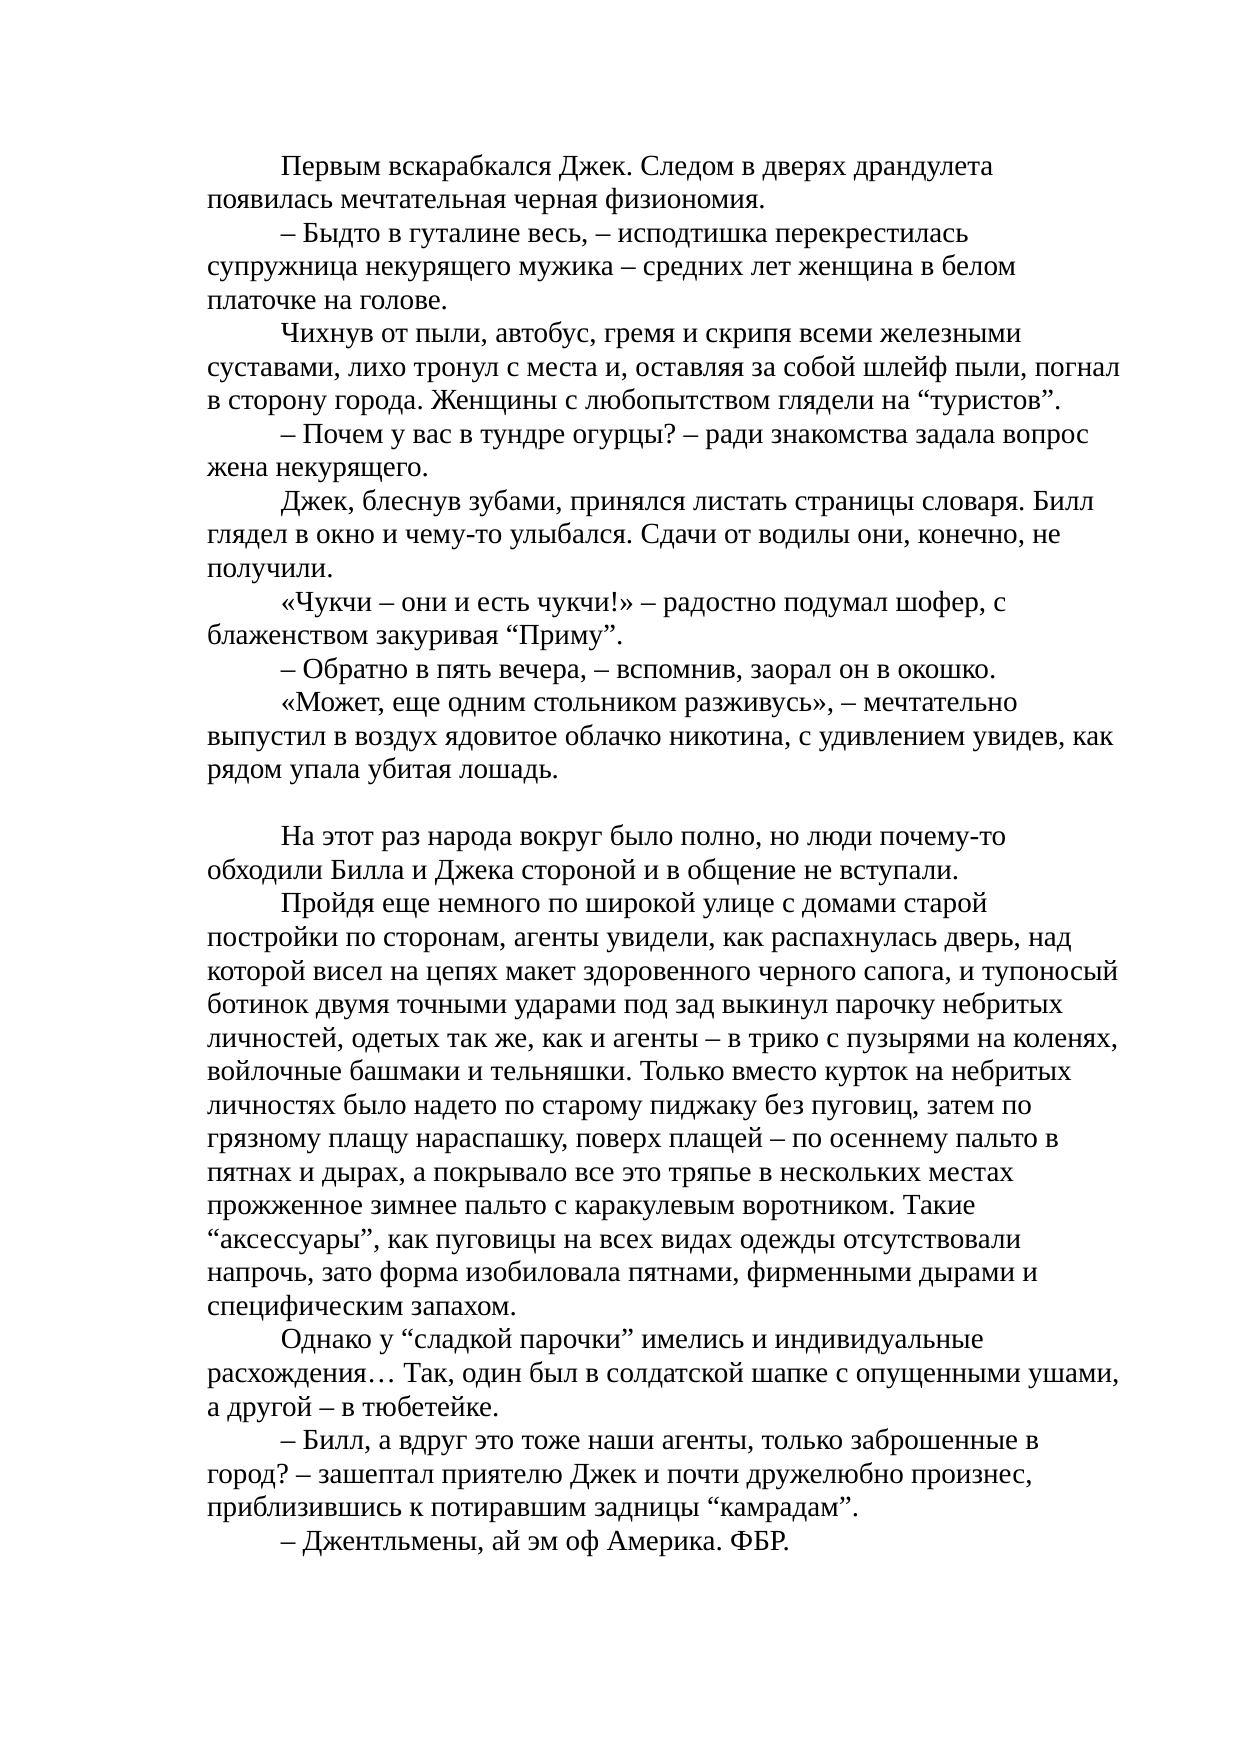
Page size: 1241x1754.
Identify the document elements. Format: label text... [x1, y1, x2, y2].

text «Может, еще одним стольником разживусь», – мечтательно выпустил в воздух ядовитое облачко никотина, с удивлением увидев, как рядом упала убитая лошадь. [207, 684, 1122, 785]
text – Быдто в гуталине весь, – исподтишка перекрестилась супружница некурящего мужика – средних лет женщина в белом платочке на голове. [207, 215, 1122, 315]
text На этот раз народа вокруг было полно, но люди почему-то обходили Билла и Джека стороной и в общение не вступали. [207, 818, 1122, 886]
text Джек, блеснув зубами, принялся листать страницы словаря. Билл глядел в окно и чему-то улыбался. Сдачи от водилы они, конечно, не получили. [207, 483, 1122, 584]
text Однако у “сладкой парочки” имелись и индивидуальные расхождения… Так, один был в солдатской шапке с опущенными ушами, а другой – в тюбетейке. [207, 1322, 1122, 1422]
text – Обратно в пять вечера, – вспомнив, заорал он в окошко. [207, 651, 1122, 684]
text «Чукчи – они и есть чукчи!» – радостно подумал шофер, с блаженством закуривая “Приму”. [207, 584, 1122, 651]
text Пройдя еще немного по широкой улице с домами старой постройки по сторонам, агенты увидели, как распахнулась дверь, над которой висел на цепях макет здоровенного черного сапога, и тупоносый ботинок двумя точными ударами под зад выкинул парочку небритых личностей, одетых так же, как и агенты – в трико с пузырями на коленях, войлочные башмаки и тельняшки. Только вместо курток на небритых личностях было надето по старому пиджаку без пуговиц, затем по грязному плащу нараспашку, поверх плащей – по осеннему пальто в пятнах и дырах, а покрывало все это тряпье в нескольких местах прожженное зимнее пальто с каракулевым воротником. Такие “аксессуары”, как пуговицы на всех видах одежды отсутствовали напрочь, зато форма изобиловала пятнами, фирменными дырами и специфическим запахом. [207, 886, 1122, 1322]
text Первым вскарабкался Джек. Следом в дверях драндулета появилась мечтательная черная физиономия. [207, 148, 1122, 215]
text – Билл, а вдруг это тоже наши агенты, только заброшенные в город? – зашептал приятелю Джек и почти дружелюбно произнес, приблизившись к потиравшим задницы “камрадам”. [207, 1422, 1122, 1523]
text – Джентльмены, ай эм оф Америка. ФБР. [207, 1523, 1122, 1556]
text Чихнув от пыли, автобус, гремя и скрипя всеми железными суставами, лихо тронул с места и, оставляя за собой шлейф пыли, погнал в сторону города. Женщины с любопытством глядели на “туристов”. [207, 315, 1122, 416]
text – Почем у вас в тундре огурцы? – ради знакомства задала вопрос жена некурящего. [207, 416, 1122, 483]
